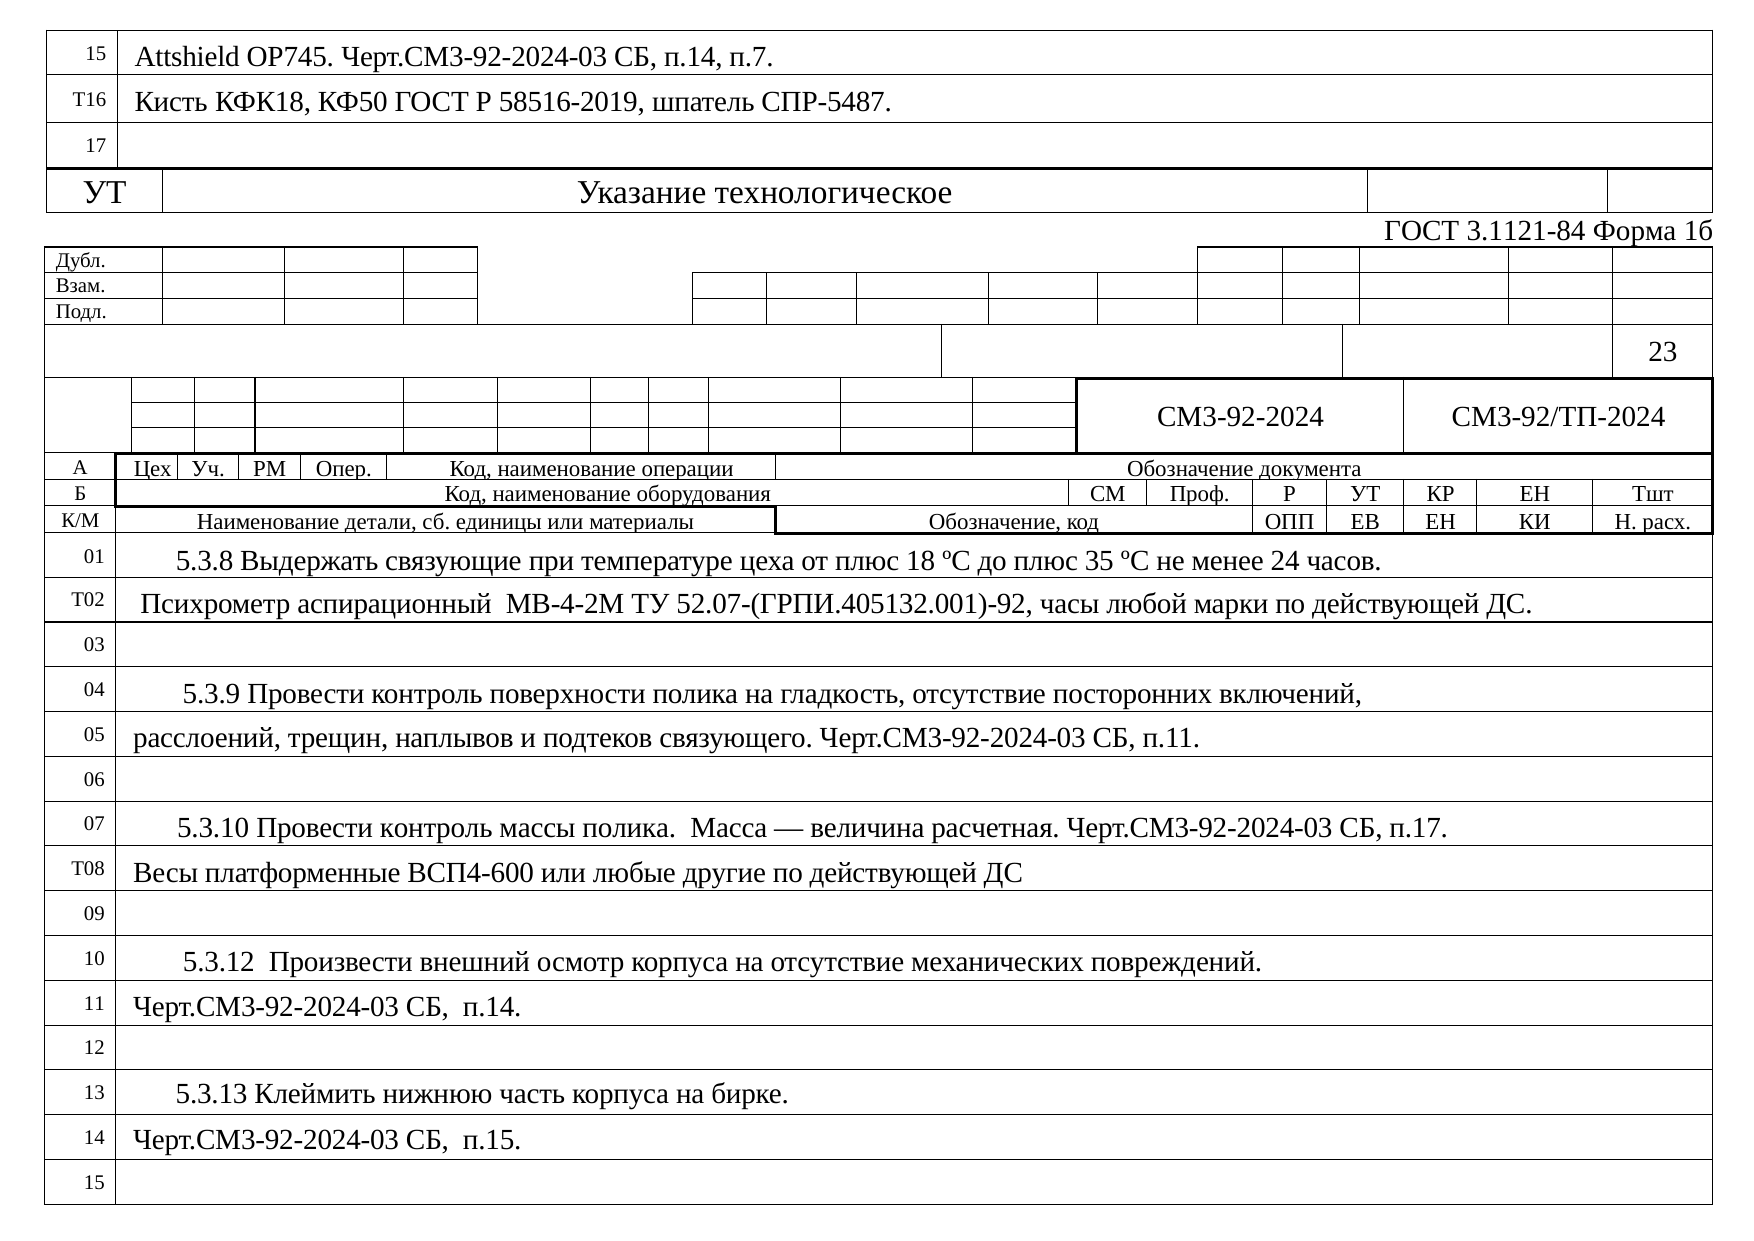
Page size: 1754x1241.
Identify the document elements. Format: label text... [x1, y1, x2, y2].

table_cell [256, 403, 403, 427]
table_cell Весы платформенные ВСП4-600 или любые другие по действующей ДС [116, 846, 1712, 890]
table_cell 5.3.8 Выдержать связующие при температуре цеха от плюс 18 ºС до плюс 35 ºС не менее 24 часов. [116, 533, 1712, 577]
table_cell [591, 378, 648, 402]
table_cell 5.3.12 Произвести внешний осмотр корпуса на отсутствие механических повреждений. [116, 936, 1712, 980]
table_header [285, 248, 403, 272]
table_header [478, 246, 692, 272]
table_cell [116, 623, 1712, 666]
table_cell Указание технологическое [163, 170, 1367, 212]
table_cell А [45, 453, 114, 479]
table_cell Проф. [1147, 480, 1252, 505]
table_cell [709, 428, 840, 452]
table_cell Уч. [178, 455, 238, 479]
table_cell [857, 299, 988, 324]
table_cell [649, 378, 708, 402]
table_cell [1360, 273, 1508, 298]
table_cell ЕН [1477, 480, 1592, 505]
table_cell УТ [47, 170, 162, 212]
table_cell [116, 1026, 1712, 1069]
table_header Дубл. [45, 248, 162, 272]
table_cell Б [45, 480, 114, 505]
table_cell [195, 378, 254, 402]
table_cell 05 [45, 712, 115, 756]
table_cell [498, 378, 590, 402]
table_cell [285, 273, 403, 298]
table_cell Тшт [1593, 480, 1711, 505]
text ГОСТ 3.1121-84 Форма 1б [74, 213, 1713, 246]
table_header [1509, 248, 1612, 272]
table_header [1613, 248, 1712, 272]
table_cell 15 [47, 31, 117, 74]
table_cell [1509, 273, 1612, 298]
table_cell 17 [47, 123, 117, 167]
table_cell СМ3-92/ТП-2024 [1404, 380, 1711, 452]
table_cell [163, 299, 284, 324]
table_cell [1198, 273, 1282, 298]
table_cell 06 [45, 757, 115, 801]
table_cell Т16 [47, 75, 117, 122]
table_header [693, 246, 767, 272]
table_cell [649, 403, 708, 427]
table_header [163, 248, 284, 272]
table_cell [498, 428, 590, 452]
table_cell ЕВ [1327, 506, 1403, 532]
table_cell [693, 299, 766, 324]
table_cell [841, 428, 972, 452]
table_cell [989, 273, 1097, 298]
table_cell Черт.СМ3-92-2024-03 СБ, п.14. [116, 981, 1712, 1024]
table_cell 11 [45, 981, 115, 1024]
table_cell Наименование детали, сб. единицы или материалы [116, 508, 774, 532]
table_cell 23 [1613, 325, 1712, 377]
table_cell 12 [45, 1026, 115, 1069]
table_cell Код, наименование оборудования [117, 480, 1068, 505]
table_cell [1360, 299, 1508, 324]
table_header [989, 246, 1098, 272]
table_cell Код, наименование операции [387, 455, 775, 479]
table_cell [1283, 299, 1359, 324]
table_cell УТ [1327, 480, 1403, 505]
table_cell [1198, 299, 1282, 324]
table_cell [132, 378, 194, 402]
table_cell [841, 378, 972, 402]
table_cell Подл. [45, 299, 162, 324]
table_cell [591, 428, 648, 452]
table_cell [404, 378, 497, 402]
table_cell [116, 891, 1712, 935]
table_cell [973, 428, 1075, 452]
table_cell Взам. [45, 273, 162, 298]
table_cell ОПП [1253, 506, 1326, 532]
table_cell [989, 299, 1097, 324]
table_cell Черт.СМ3-92-2024-03 СБ, п.15. [116, 1115, 1712, 1159]
table_cell [649, 428, 708, 452]
table_cell Цех [117, 455, 177, 479]
table_cell [767, 273, 856, 298]
table_cell 03 [45, 623, 115, 666]
table_cell Р [1253, 480, 1326, 505]
table_cell [942, 325, 1342, 377]
table_cell [163, 273, 284, 298]
table_cell [1283, 273, 1359, 298]
table_cell Н. расх. [1593, 506, 1711, 532]
table_cell [1343, 325, 1612, 377]
table_cell [709, 403, 840, 427]
table_cell [478, 272, 692, 324]
table_cell ЕН [1404, 506, 1476, 532]
table_cell T02 [45, 578, 115, 621]
table_cell [1098, 273, 1197, 298]
table_cell [1613, 299, 1712, 324]
table_cell [1509, 299, 1612, 324]
table_cell Обозначение документа [776, 455, 1711, 479]
table_cell СМ3-92-2024 [1078, 380, 1403, 452]
table_cell [118, 123, 1712, 167]
table_cell 14 [45, 1115, 115, 1159]
table_header [1283, 248, 1359, 272]
table_cell [693, 273, 766, 298]
table_header [404, 248, 477, 272]
table_header [1198, 248, 1282, 272]
table_cell [45, 378, 131, 452]
table_cell [404, 299, 477, 324]
table_header [767, 246, 857, 272]
table_cell РМ [239, 455, 300, 479]
table_cell [132, 428, 194, 452]
table_cell 09 [45, 891, 115, 935]
table_header [1098, 246, 1197, 272]
table_cell [404, 403, 497, 427]
table_cell Опер. [301, 455, 386, 479]
table_header [1360, 248, 1508, 272]
table_cell [285, 299, 403, 324]
table_cell [498, 403, 590, 427]
table_cell [256, 378, 403, 402]
table_cell T08 [45, 846, 115, 890]
table_cell [1368, 170, 1607, 212]
table_cell 04 [45, 667, 115, 711]
table_cell КР [1404, 480, 1476, 505]
table_cell [767, 299, 856, 324]
table_cell [45, 325, 941, 377]
table_cell 07 [45, 802, 115, 845]
table_cell Кисть КФК18, КФ50 ГОСТ Р 58516-2019, шпатель СПР-5487. [118, 75, 1712, 122]
table_cell [973, 378, 1075, 402]
table_cell [1098, 299, 1197, 324]
table_cell 10 [45, 936, 115, 980]
table_cell [195, 428, 254, 452]
table_cell [256, 428, 403, 452]
table_cell [132, 403, 194, 427]
table_cell [1613, 273, 1712, 298]
table_cell Психрометр аспирационный МВ-4-2М ТУ 52.07-(ГРПИ.405132.001)-92, часы любой марки по действующей ДС. [116, 578, 1712, 621]
table_cell 5.3.9 Провести контроль поверхности полика на гладкость, отсутствие посторонних включений, [116, 667, 1712, 711]
table_cell [1608, 170, 1712, 212]
table_cell [709, 378, 840, 402]
table_cell [841, 403, 972, 427]
table_cell 01 [45, 533, 115, 577]
table_cell [116, 757, 1712, 801]
table_cell 13 [45, 1070, 115, 1114]
table_cell Обозначение, код [777, 506, 1252, 532]
table_cell расслоений, трещин, наплывов и подтеков связующего. Черт.СМ3-92-2024-03 СБ, п.11. [116, 712, 1712, 756]
table_cell 5.3.10 Провести контроль массы полика. Масса — величина расчетная. Черт.СМ3-92-2024-03 СБ, п.17. [116, 802, 1712, 845]
table_cell 15 [45, 1160, 115, 1204]
table_cell [591, 403, 648, 427]
table_cell [404, 428, 497, 452]
table_cell К/М [45, 506, 115, 532]
table_cell [116, 1160, 1712, 1204]
table_cell [973, 403, 1075, 427]
table_cell [404, 273, 477, 298]
table_cell Attshield OP745. Черт.СМ3-92-2024-03 СБ, п.14, п.7. [118, 31, 1712, 74]
table_cell 5.3.13 Клеймить нижнюю часть корпуса на бирке. [116, 1070, 1712, 1114]
table_cell СМ [1069, 480, 1146, 505]
table_cell КИ [1477, 506, 1592, 532]
table_header [857, 246, 989, 272]
table_cell [857, 273, 988, 298]
table_cell [195, 403, 254, 427]
